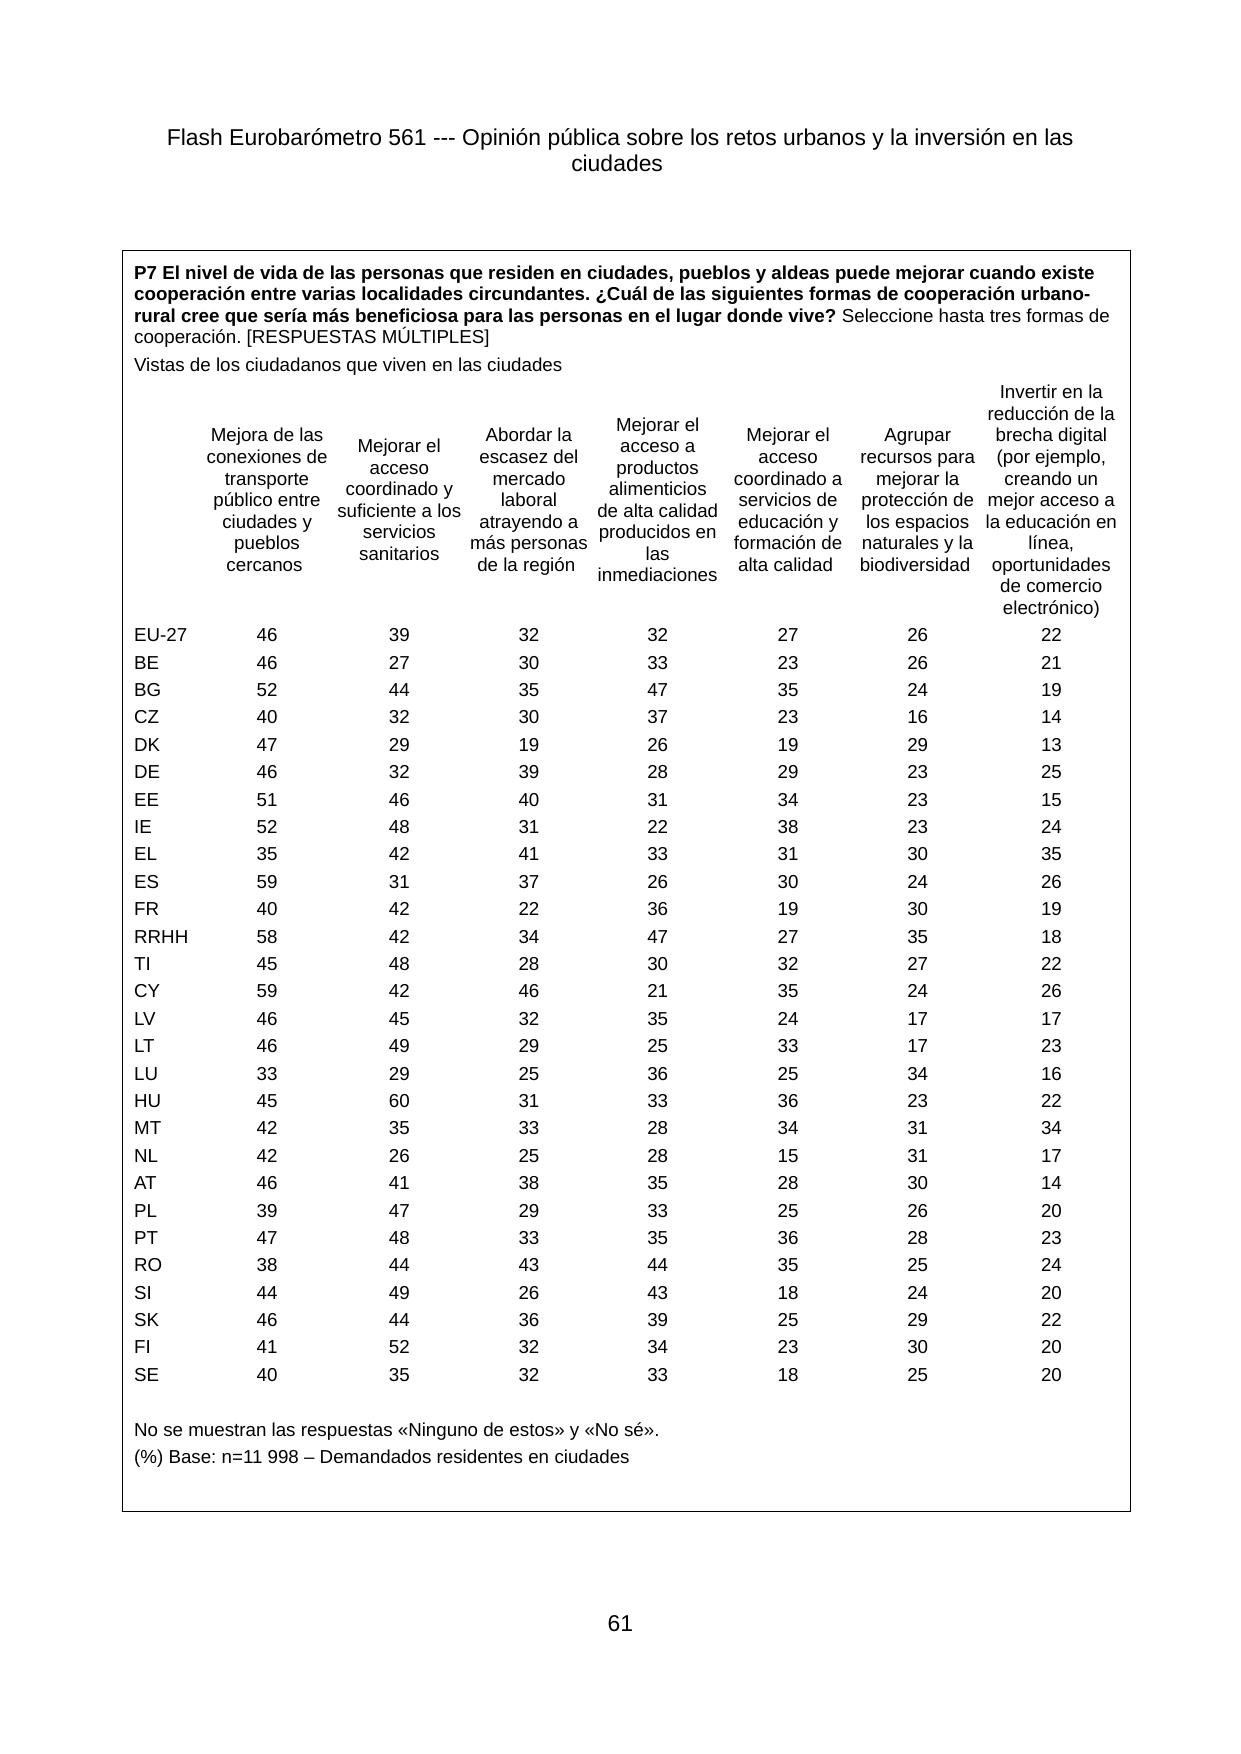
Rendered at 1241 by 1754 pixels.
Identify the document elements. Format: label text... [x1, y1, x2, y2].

table_cell 42 [200, 1114, 333, 1142]
table_cell 33 [593, 1087, 722, 1114]
table_cell 43 [465, 1251, 593, 1279]
table_cell 45 [200, 950, 333, 977]
table_cell 29 [333, 1060, 465, 1087]
table_cell 47 [333, 1196, 465, 1224]
table_cell 44 [333, 676, 465, 703]
table_cell 17 [854, 1005, 981, 1032]
table_cell 34 [593, 1334, 722, 1361]
table_cell 48 [333, 950, 465, 977]
table_cell No se muestran las respuestas «Ninguno de estos» y «No sé». [131, 1416, 1121, 1443]
table_cell 31 [854, 1114, 981, 1142]
table_cell 33 [465, 1114, 593, 1142]
table_cell 23 [722, 703, 853, 731]
table_cell 32 [465, 1334, 593, 1361]
table_cell 47 [593, 676, 722, 703]
table_cell 33 [465, 1224, 593, 1251]
table_cell 32 [333, 703, 465, 731]
table_cell 46 [465, 977, 593, 1005]
table_cell EL [131, 840, 200, 868]
table_cell 40 [200, 703, 333, 731]
table_cell 35 [465, 676, 593, 703]
table_cell 45 [333, 1005, 465, 1032]
table_cell 28 [593, 1142, 722, 1169]
table_cell RRHH [131, 923, 200, 950]
table_cell EU-27 [131, 621, 200, 648]
table_cell 19 [465, 731, 593, 758]
table_cell 32 [333, 758, 465, 786]
table_cell 14 [981, 1169, 1121, 1196]
table_cell 30 [465, 649, 593, 676]
table_cell 25 [722, 1196, 853, 1224]
table_cell 23 [854, 786, 981, 813]
table_cell 44 [333, 1251, 465, 1279]
table_cell PT [131, 1224, 200, 1251]
table_cell PL [131, 1196, 200, 1224]
table_cell Agrupar recursos para mejorar la protección de los espacios naturales y la biodiversidad [854, 378, 981, 621]
table_cell 32 [465, 1005, 593, 1032]
table_cell 49 [333, 1032, 465, 1059]
table_cell FR [131, 895, 200, 922]
table_cell 47 [593, 923, 722, 950]
table_cell 28 [854, 1224, 981, 1251]
table_cell TI [131, 950, 200, 977]
table_cell 26 [593, 868, 722, 895]
table_cell 52 [200, 676, 333, 703]
table_cell 30 [465, 703, 593, 731]
table_cell RO [131, 1251, 200, 1279]
table_cell 20 [981, 1334, 1121, 1361]
table_cell 23 [722, 1334, 853, 1361]
table_cell 35 [722, 676, 853, 703]
table_cell 15 [722, 1142, 853, 1169]
table_cell 25 [593, 1032, 722, 1059]
table_cell 22 [981, 1306, 1121, 1333]
table_cell 41 [333, 1169, 465, 1196]
table_cell 31 [465, 1087, 593, 1114]
table_cell 27 [722, 621, 853, 648]
table_cell 35 [200, 840, 333, 868]
table_cell 14 [981, 703, 1121, 731]
table_cell 42 [333, 923, 465, 950]
table_cell DK [131, 731, 200, 758]
table_cell 38 [722, 813, 853, 840]
table_cell 47 [200, 1224, 333, 1251]
table_cell 39 [333, 621, 465, 648]
table_cell SI [131, 1279, 200, 1306]
table_cell 34 [854, 1060, 981, 1087]
table_cell 31 [593, 786, 722, 813]
table_cell (%) Base: n=11 998 – Demandados residentes en ciudades [131, 1443, 1121, 1470]
table_cell 32 [465, 1361, 593, 1388]
table_cell 38 [200, 1251, 333, 1279]
table_cell 44 [200, 1279, 333, 1306]
table_cell 32 [593, 621, 722, 648]
table_cell 29 [854, 731, 981, 758]
table_cell 24 [854, 977, 981, 1005]
table_cell 36 [465, 1306, 593, 1333]
table_cell 24 [981, 813, 1121, 840]
table_cell HU [131, 1087, 200, 1114]
table_cell 24 [854, 676, 981, 703]
table_cell 26 [593, 731, 722, 758]
table_cell 43 [593, 1279, 722, 1306]
table_cell 44 [333, 1306, 465, 1333]
table_cell 33 [722, 1032, 853, 1059]
table_cell 36 [722, 1224, 853, 1251]
table_cell 35 [333, 1361, 465, 1388]
table_cell 35 [854, 923, 981, 950]
table_cell 30 [722, 868, 853, 895]
table_cell 30 [854, 1334, 981, 1361]
table_cell 29 [333, 731, 465, 758]
table_cell 46 [200, 1169, 333, 1196]
table_cell 36 [593, 1060, 722, 1087]
table_cell Mejorar el acceso a productos alimenticios de alta calidad producidos en las inmediaciones [593, 378, 722, 621]
table_cell 46 [200, 1032, 333, 1059]
table_cell 38 [465, 1169, 593, 1196]
table_cell 29 [722, 758, 853, 786]
table_cell 27 [333, 649, 465, 676]
table_cell 19 [722, 731, 853, 758]
table_cell 46 [200, 1306, 333, 1333]
table_cell 44 [593, 1251, 722, 1279]
table_cell 33 [593, 1196, 722, 1224]
table_cell 26 [981, 868, 1121, 895]
table_cell 17 [854, 1032, 981, 1059]
table_cell 26 [465, 1279, 593, 1306]
table_cell DE [131, 758, 200, 786]
table_cell 18 [722, 1279, 853, 1306]
table_cell 16 [981, 1060, 1121, 1087]
table_header P7 El nivel de vida de las personas que residen en ciudades, pueblos y aldeas puede mejorar cuando existe cooperación entre varias localidades circundantes. ¿Cuál de las siguientes formas de cooperación urbano-rural cree que sería más beneficiosa para las personas en el lugar donde vive? Seleccione hasta tres formas de cooperación. [RESPUESTAS MÚLTIPLES] [131, 259, 1121, 351]
table_cell 23 [722, 649, 853, 676]
table_cell 13 [981, 731, 1121, 758]
table_cell Vistas de los ciudadanos que viven en las ciudades [131, 351, 1121, 378]
table_cell 32 [465, 621, 593, 648]
table_cell 34 [981, 1114, 1121, 1142]
table_cell 33 [200, 1060, 333, 1087]
table_cell [981, 1388, 1121, 1416]
table_cell 17 [981, 1005, 1121, 1032]
table_cell 31 [333, 868, 465, 895]
table_cell 28 [722, 1169, 853, 1196]
table_cell ES [131, 868, 200, 895]
table_cell 27 [854, 950, 981, 977]
table_cell [131, 1388, 200, 1416]
table_cell 23 [981, 1224, 1121, 1251]
table_cell 49 [333, 1279, 465, 1306]
table_cell 35 [593, 1005, 722, 1032]
table_cell 23 [854, 813, 981, 840]
table_cell 52 [200, 813, 333, 840]
table_cell Mejorar el acceso coordinado a servicios de educación y formación de alta calidad [722, 378, 853, 621]
table_cell [465, 1388, 593, 1416]
table_cell 35 [593, 1169, 722, 1196]
table_cell 33 [593, 1361, 722, 1388]
table_cell 20 [981, 1196, 1121, 1224]
table_cell 35 [722, 977, 853, 1005]
table_cell 35 [333, 1114, 465, 1142]
table_cell 46 [333, 786, 465, 813]
table_cell 35 [981, 840, 1121, 868]
table_cell 22 [981, 1087, 1121, 1114]
table_cell 35 [722, 1251, 853, 1279]
table_cell 25 [854, 1361, 981, 1388]
table_cell 25 [465, 1060, 593, 1087]
table_cell 19 [981, 676, 1121, 703]
table_cell 18 [981, 923, 1121, 950]
table_cell 37 [465, 868, 593, 895]
table_cell SK [131, 1306, 200, 1333]
table_cell 34 [722, 786, 853, 813]
table_cell LT [131, 1032, 200, 1059]
table_cell Invertir en la reducción de la brecha digital (por ejemplo, creando un mejor acceso a la educación en línea, oportunidades de comercio electrónico) [981, 378, 1121, 621]
table_cell 23 [854, 758, 981, 786]
table_cell 34 [465, 923, 593, 950]
table_cell 25 [722, 1060, 853, 1087]
table_cell EE [131, 786, 200, 813]
table_cell 46 [200, 649, 333, 676]
table_cell Abordar la escasez del mercado laboral atrayendo a más personas de la región [465, 378, 593, 621]
table_cell NL [131, 1142, 200, 1169]
table_cell 59 [200, 977, 333, 1005]
table_cell 42 [333, 977, 465, 1005]
table_cell 47 [200, 731, 333, 758]
table_cell 26 [333, 1142, 465, 1169]
table_cell 16 [854, 703, 981, 731]
table_cell Mejora de las conexiones de transporte público entre ciudades y pueblos cercanos [200, 378, 333, 621]
table_cell 29 [465, 1196, 593, 1224]
table_cell [722, 1388, 853, 1416]
table_cell 60 [333, 1087, 465, 1114]
table_cell 17 [981, 1142, 1121, 1169]
table_cell 46 [200, 758, 333, 786]
table_cell 24 [722, 1005, 853, 1032]
table_cell 21 [981, 649, 1121, 676]
table_cell 31 [854, 1142, 981, 1169]
table_cell 29 [854, 1306, 981, 1333]
table_cell 25 [854, 1251, 981, 1279]
table_cell 22 [593, 813, 722, 840]
table_cell 40 [200, 895, 333, 922]
table_cell 28 [593, 758, 722, 786]
table_cell LU [131, 1060, 200, 1087]
table_cell 30 [854, 840, 981, 868]
table_cell IE [131, 813, 200, 840]
table_cell 36 [722, 1087, 853, 1114]
table_cell 46 [200, 621, 333, 648]
table_cell 25 [981, 758, 1121, 786]
table_cell 58 [200, 923, 333, 950]
table_cell 26 [854, 649, 981, 676]
table_cell 26 [854, 1196, 981, 1224]
table_cell 35 [593, 1224, 722, 1251]
table_cell LV [131, 1005, 200, 1032]
table_cell 23 [854, 1087, 981, 1114]
table_cell 41 [200, 1334, 333, 1361]
table_cell 20 [981, 1361, 1121, 1388]
table_cell 41 [465, 840, 593, 868]
table_cell 26 [981, 977, 1121, 1005]
table_cell 42 [333, 895, 465, 922]
table_cell 48 [333, 813, 465, 840]
table_cell 19 [722, 895, 853, 922]
table_cell [854, 1388, 981, 1416]
table_cell 24 [854, 1279, 981, 1306]
table_cell MT [131, 1114, 200, 1142]
table_cell 21 [593, 977, 722, 1005]
table_cell [333, 1388, 465, 1416]
table_cell 22 [981, 621, 1121, 648]
table_cell 27 [722, 923, 853, 950]
table_cell 23 [981, 1032, 1121, 1059]
table_cell 52 [333, 1334, 465, 1361]
table_cell 39 [200, 1196, 333, 1224]
table_cell 39 [593, 1306, 722, 1333]
table_cell CY [131, 977, 200, 1005]
table_cell 32 [722, 950, 853, 977]
table_cell [593, 1388, 722, 1416]
table_cell FI [131, 1334, 200, 1361]
table_cell 40 [200, 1361, 333, 1388]
table_cell 34 [722, 1114, 853, 1142]
table_cell [200, 1388, 333, 1416]
table_cell 37 [593, 703, 722, 731]
table_cell BG [131, 676, 200, 703]
table_cell 31 [722, 840, 853, 868]
table_cell 40 [465, 786, 593, 813]
table_cell [131, 378, 200, 621]
table_cell 29 [465, 1032, 593, 1059]
table_cell 26 [854, 621, 981, 648]
table_cell 48 [333, 1224, 465, 1251]
table_cell 22 [465, 895, 593, 922]
table_cell 33 [593, 840, 722, 868]
table_cell 36 [593, 895, 722, 922]
table_cell 30 [854, 895, 981, 922]
table_cell 30 [854, 1169, 981, 1196]
table_cell 15 [981, 786, 1121, 813]
table_cell 45 [200, 1087, 333, 1114]
table_cell SE [131, 1361, 200, 1388]
table_cell 42 [200, 1142, 333, 1169]
table_cell 24 [854, 868, 981, 895]
table_cell 59 [200, 868, 333, 895]
table_cell 51 [200, 786, 333, 813]
table_cell 42 [333, 840, 465, 868]
table_cell 28 [465, 950, 593, 977]
table_cell 22 [981, 950, 1121, 977]
table_cell 46 [200, 1005, 333, 1032]
table_cell 19 [981, 895, 1121, 922]
table_cell 24 [981, 1251, 1121, 1279]
table_cell BE [131, 649, 200, 676]
table_cell 25 [722, 1306, 853, 1333]
table_cell Mejorar el acceso coordinado y suficiente a los servicios sanitarios [333, 378, 465, 621]
table_cell 39 [465, 758, 593, 786]
table_cell 33 [593, 649, 722, 676]
table_cell 31 [465, 813, 593, 840]
table_cell 20 [981, 1279, 1121, 1306]
table_cell AT [131, 1169, 200, 1196]
table_cell 18 [722, 1361, 853, 1388]
table_cell 28 [593, 1114, 722, 1142]
table_cell CZ [131, 703, 200, 731]
table_cell 30 [593, 950, 722, 977]
table_cell 25 [465, 1142, 593, 1169]
